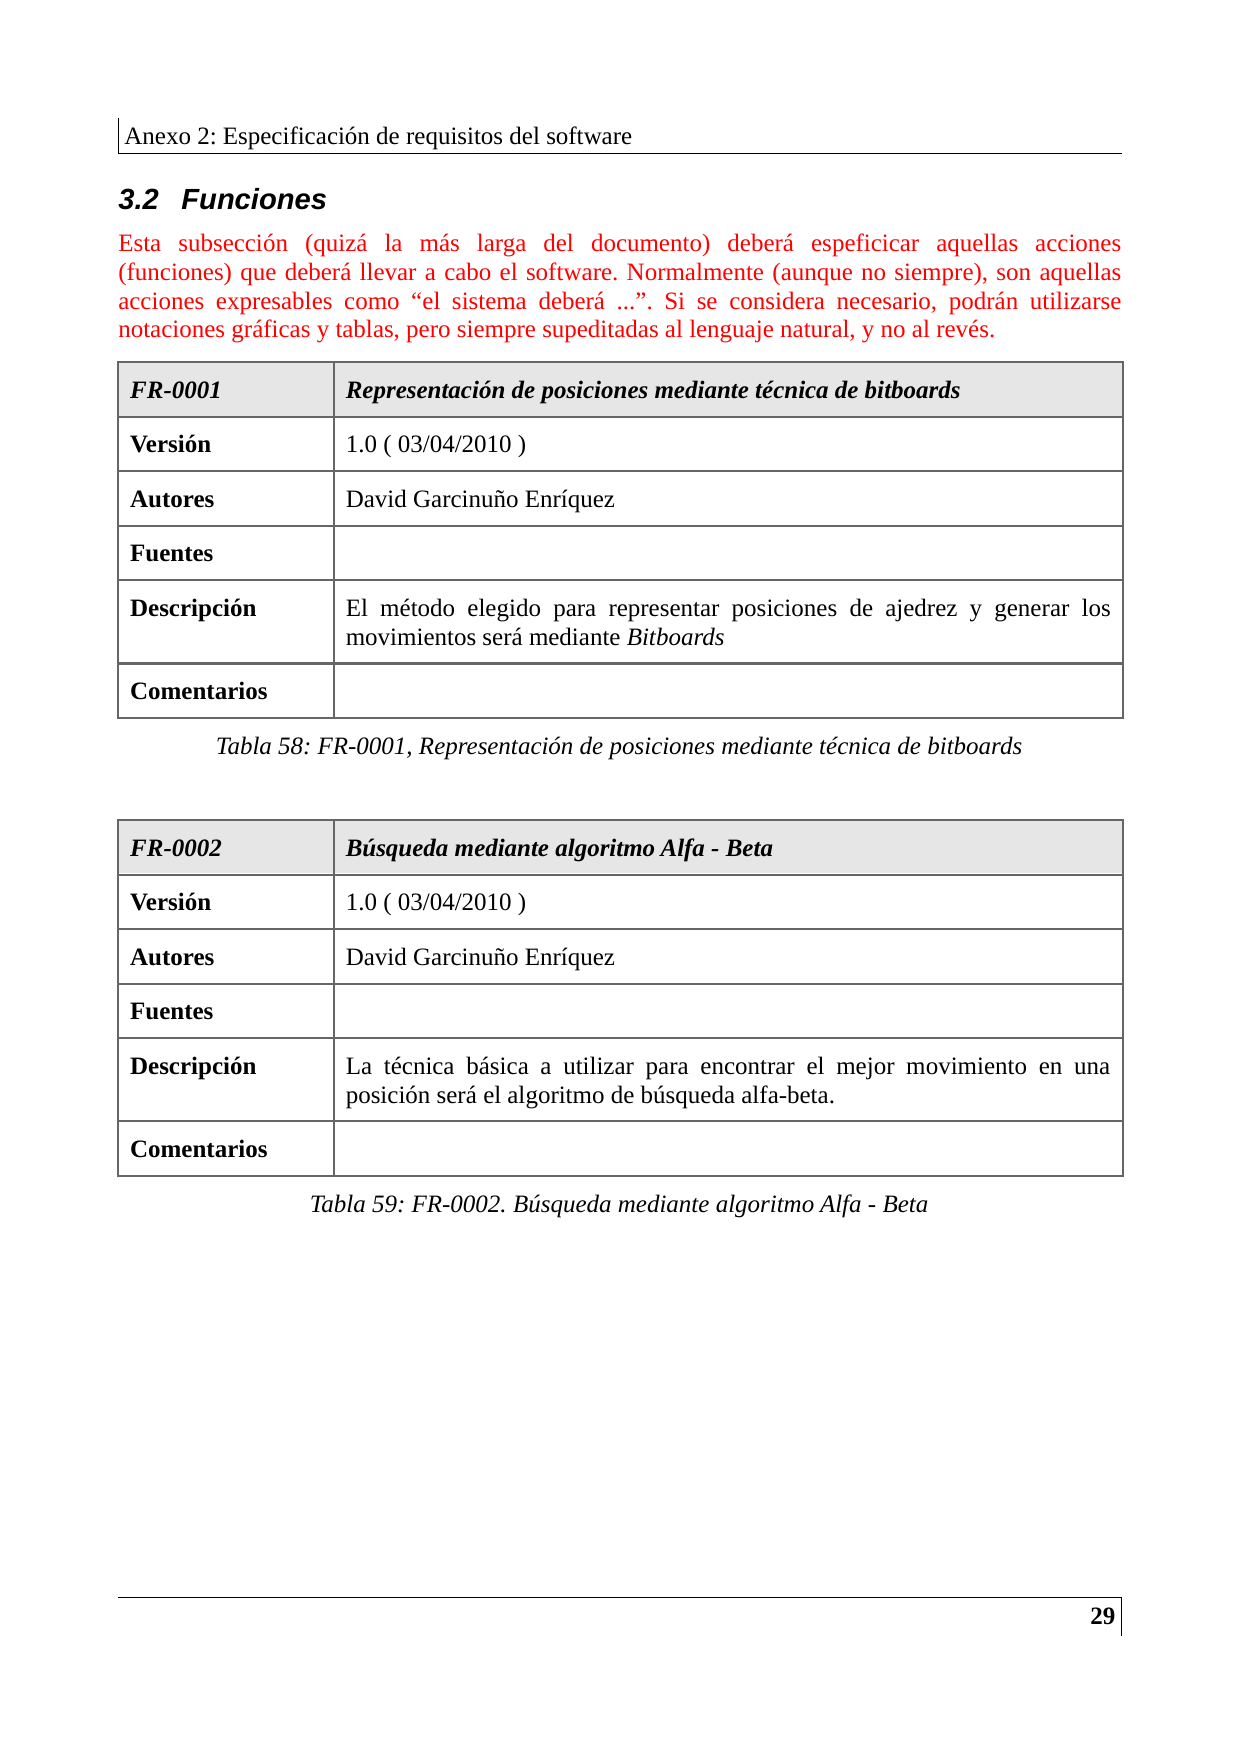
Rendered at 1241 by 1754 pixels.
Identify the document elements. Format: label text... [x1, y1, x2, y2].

table_cell Autores [119, 930, 333, 982]
table_cell El método elegido para representar posiciones de ajedrez y generar los movimientos será mediante Bitboards [335, 581, 1122, 662]
table_cell Fuentes [119, 527, 333, 579]
text Tabla 58: FR-0001, Representación de posiciones mediante técnica de bitboards [118, 731, 1122, 760]
table_cell Fuentes [119, 985, 333, 1037]
table_header Representación de posiciones mediante técnica de bitboards [335, 363, 1122, 416]
table_header FR-0001 [119, 363, 333, 416]
table_cell [335, 985, 1122, 1037]
table_cell Comentarios [119, 665, 333, 717]
table_cell 1.0 ( 03/04/2010 ) [335, 418, 1122, 470]
table_cell David Garcinuño Enríquez [335, 472, 1122, 524]
table_cell Descripción [119, 581, 333, 662]
table_cell Versión [119, 418, 333, 470]
table_header Búsqueda mediante algoritmo Alfa - Beta [335, 821, 1122, 873]
table_cell Autores [119, 472, 333, 524]
text Esta subsección (quizá la más larga del documento) deberá espeficicar aquellas acciones (funciones) que deberá llevar a cabo el software. Normalmente (aunque no siempre), son aquellas acciones expresables como “el sistema deberá ...”. Si se considera necesario, podrán utilizarse notaciones gráficas y tablas, pero siempre supeditadas al lenguaje natural, y no al revés. [118, 228, 1122, 343]
table_cell [335, 527, 1122, 579]
table_cell Descripción [119, 1039, 333, 1120]
table_cell Comentarios [119, 1122, 333, 1175]
table_cell 1.0 ( 03/04/2010 ) [335, 876, 1122, 928]
subtitle Funciones [118, 182, 1122, 216]
table_header FR-0002 [119, 821, 333, 873]
table_cell [335, 665, 1122, 717]
table_cell David Garcinuño Enríquez [335, 930, 1122, 982]
table_cell La técnica básica a utilizar para encontrar el mejor movimiento en una posición será el algoritmo de búsqueda alfa-beta. [335, 1039, 1122, 1120]
text Tabla 59: FR-0002. Búsqueda mediante algoritmo Alfa - Beta [118, 1189, 1122, 1218]
table_cell [335, 1122, 1122, 1175]
table_cell Versión [119, 876, 333, 928]
